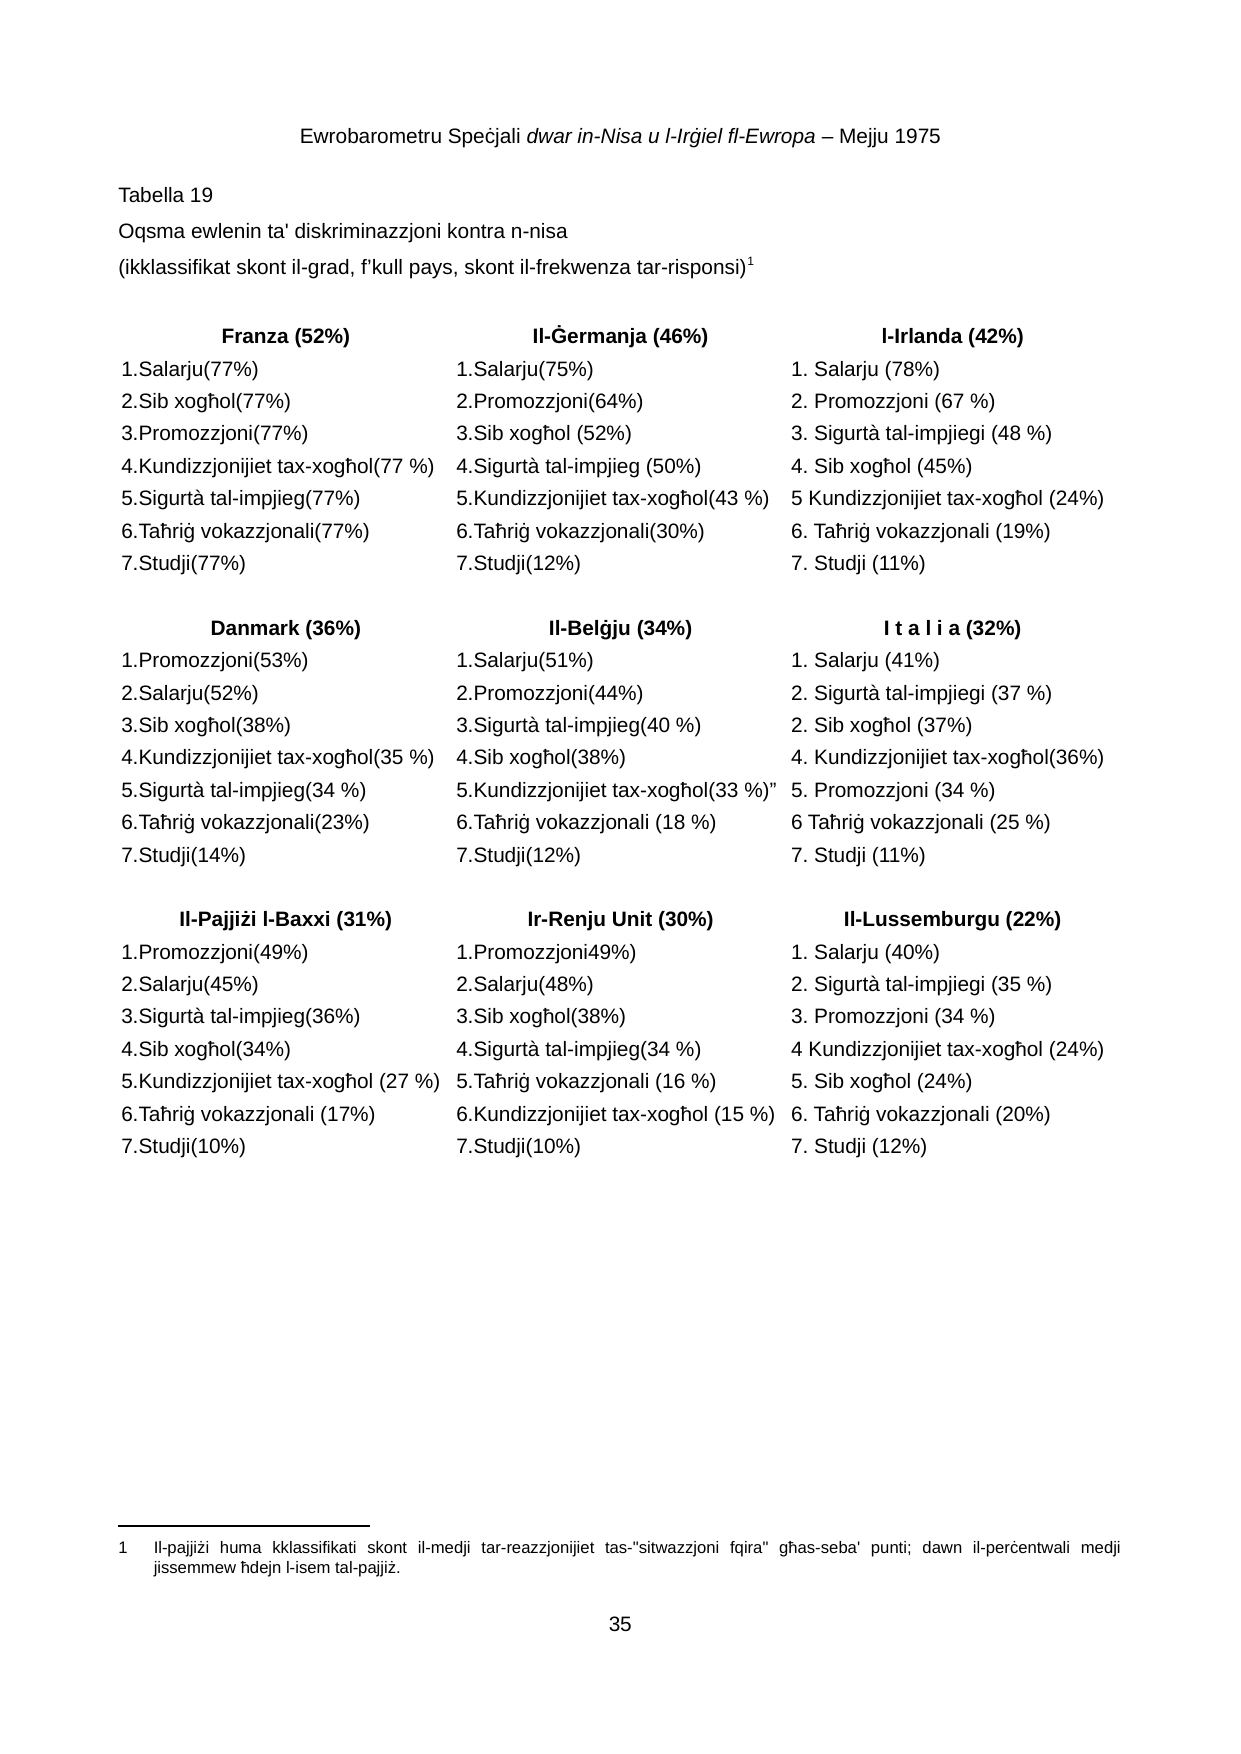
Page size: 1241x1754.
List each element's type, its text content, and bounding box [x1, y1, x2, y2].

table_cell Il-Pajjiżi l-Baxxi (31%) [118, 903, 453, 935]
table_cell 5.Sigurtà tal-impjieg(34 %) [118, 774, 453, 806]
table_cell 6 Taħriġ vokazzjonali (25 %) [788, 806, 1123, 838]
table_cell [453, 579, 788, 611]
table_cell Il-Belġju (34%) [453, 611, 788, 644]
table_cell [788, 871, 1123, 903]
table_cell 4.Sib xogħol(34%) [118, 1033, 453, 1065]
table_cell 1. Salarju (41%) [788, 644, 1123, 676]
table_cell Il-Lussemburgu (22%) [788, 903, 1123, 935]
table_cell 2. Promozzjoni (67 %) [788, 385, 1123, 417]
table_cell 1.Promozzjoni(53%) [118, 644, 453, 676]
table_cell 5 Kundizzjonijiet tax-xogħol (24%) [788, 482, 1123, 514]
table_cell 7.Studji(12%) [453, 838, 788, 871]
table_cell 6.Taħriġ vokazzjonali(30%) [453, 514, 788, 547]
table_cell 5. Sib xogħol (24%) [788, 1065, 1123, 1097]
text Il-pajjiżi huma kklassifikati skont il-medji tar-reazzjonijiet tas-"sitwazzjoni fqira" għas-seba' punti; dawn il-perċentwali medji jissemmew ħdejn l-isem tal-pajjiż. [118, 1538, 1122, 1577]
table_cell 5. Promozzjoni (34 %) [788, 774, 1123, 806]
table_cell [118, 579, 453, 611]
table_header Franza (52%) [118, 320, 453, 352]
table_cell 4.Kundizzjonijiet tax-xogħol(77 %) [118, 450, 453, 482]
table_cell 4.Sib xogħol(38%) [453, 741, 788, 773]
table_cell 4. Kundizzjonijiet tax-xogħol(36%) [788, 741, 1123, 773]
table_cell [788, 579, 1123, 611]
table_cell 7.Studji(14%) [118, 838, 453, 871]
table_cell 5.Taħriġ vokazzjonali (16 %) [453, 1065, 788, 1097]
table_cell 7. Studji (11%) [788, 838, 1123, 871]
table_cell 1. Salarju (78%) [788, 352, 1123, 385]
table_cell 4 Kundizzjonijiet tax-xogħol (24%) [788, 1033, 1123, 1065]
table_cell 3. Sigurtà tal-impjiegi (48 %) [788, 417, 1123, 449]
text Tabella 19 [118, 183, 1122, 207]
table_header l-Irlanda (42%) [788, 320, 1123, 352]
table_cell [453, 871, 788, 903]
table_cell 5.Sigurtà tal-impjieg(77%) [118, 482, 453, 514]
table_cell [118, 871, 453, 903]
table_cell 6.Taħriġ vokazzjonali(77%) [118, 514, 453, 547]
table_cell 7. Studji (12%) [788, 1130, 1123, 1162]
table_cell 5.Kundizzjonijiet tax-xogħol(43 %) [453, 482, 788, 514]
table_cell 7.Studji(10%) [118, 1130, 453, 1162]
table_cell 7.Studji(10%) [453, 1130, 788, 1162]
table_cell 3.Sib xogħol(38%) [118, 709, 453, 741]
table_cell 5.Kundizzjonijiet tax-xogħol (27 %) [118, 1065, 453, 1097]
table_cell 2.Sib xogħol(77%) [118, 385, 453, 417]
table_cell 7. Studji (11%) [788, 547, 1123, 579]
table_cell 7.Studji(12%) [453, 547, 788, 579]
table_cell 5.Kundizzjonijiet tax-xogħol(33 %)” [453, 774, 788, 806]
table_cell 2.Promozzjoni(44%) [453, 676, 788, 709]
table_cell 2.Promozzjoni(64%) [453, 385, 788, 417]
table_cell 6. Taħriġ vokazzjonali (20%) [788, 1098, 1123, 1130]
table_cell 4.Sigurtà tal-impjieg(34 %) [453, 1033, 788, 1065]
table_cell 6.Taħriġ vokazzjonali (18 %) [453, 806, 788, 838]
table_cell 2. Sigurtà tal-impjiegi (35 %) [788, 968, 1123, 1000]
table_cell 3.Sib xogħol (52%) [453, 417, 788, 449]
table_cell 1.Salarju(75%) [453, 352, 788, 385]
table_cell 2.Salarju(45%) [118, 968, 453, 1000]
table_cell 6.Taħriġ vokazzjonali (17%) [118, 1098, 453, 1130]
table_cell 3.Sigurtà tal-impjieg(36%) [118, 1000, 453, 1033]
table_cell 7.Studji(77%) [118, 547, 453, 579]
table_cell 4.Sigurtà tal-impjieg (50%) [453, 450, 788, 482]
table_cell 3.Sib xogħol(38%) [453, 1000, 788, 1033]
table_cell 1.Salarju(77%) [118, 352, 453, 385]
table_cell I t a l i a (32%) [788, 611, 1123, 644]
table_cell 1. Salarju (40%) [788, 935, 1123, 968]
table_header Il-Ġermanja (46%) [453, 320, 788, 352]
table_cell 1.Promozzjoni49%) [453, 935, 788, 968]
table_cell 2.Salarju(52%) [118, 676, 453, 709]
table_cell 4.Kundizzjonijiet tax-xogħol(35 %) [118, 741, 453, 773]
table_cell 4. Sib xogħol (45%) [788, 450, 1123, 482]
text Oqsma ewlenin ta' diskriminazzjoni kontra n-nisa [118, 219, 1122, 243]
table_cell 2. Sib xogħol (37%) [788, 709, 1123, 741]
table_cell 3.Promozzjoni(77%) [118, 417, 453, 449]
table_cell 1.Promozzjoni(49%) [118, 935, 453, 968]
table_cell 6. Taħriġ vokazzjonali (19%) [788, 514, 1123, 547]
table_cell 6.Kundizzjonijiet tax-xogħol (15 %) [453, 1098, 788, 1130]
table_cell Ir-Renju Unit (30%) [453, 903, 788, 935]
table_cell 2.Salarju(48%) [453, 968, 788, 1000]
table_cell 6.Taħriġ vokazzjonali(23%) [118, 806, 453, 838]
text (ikklassifikat skont il-grad, f’kull pays, skont il-frekwenza tar-risponsi) [118, 254, 1122, 278]
table_cell 2. Sigurtà tal-impjiegi (37 %) [788, 676, 1123, 709]
table_cell 3.Sigurtà tal-impjieg(40 %) [453, 709, 788, 741]
table_cell 1.Salarju(51%) [453, 644, 788, 676]
table_cell Danmark (36%) [118, 611, 453, 644]
table_cell 3. Promozzjoni (34 %) [788, 1000, 1123, 1033]
